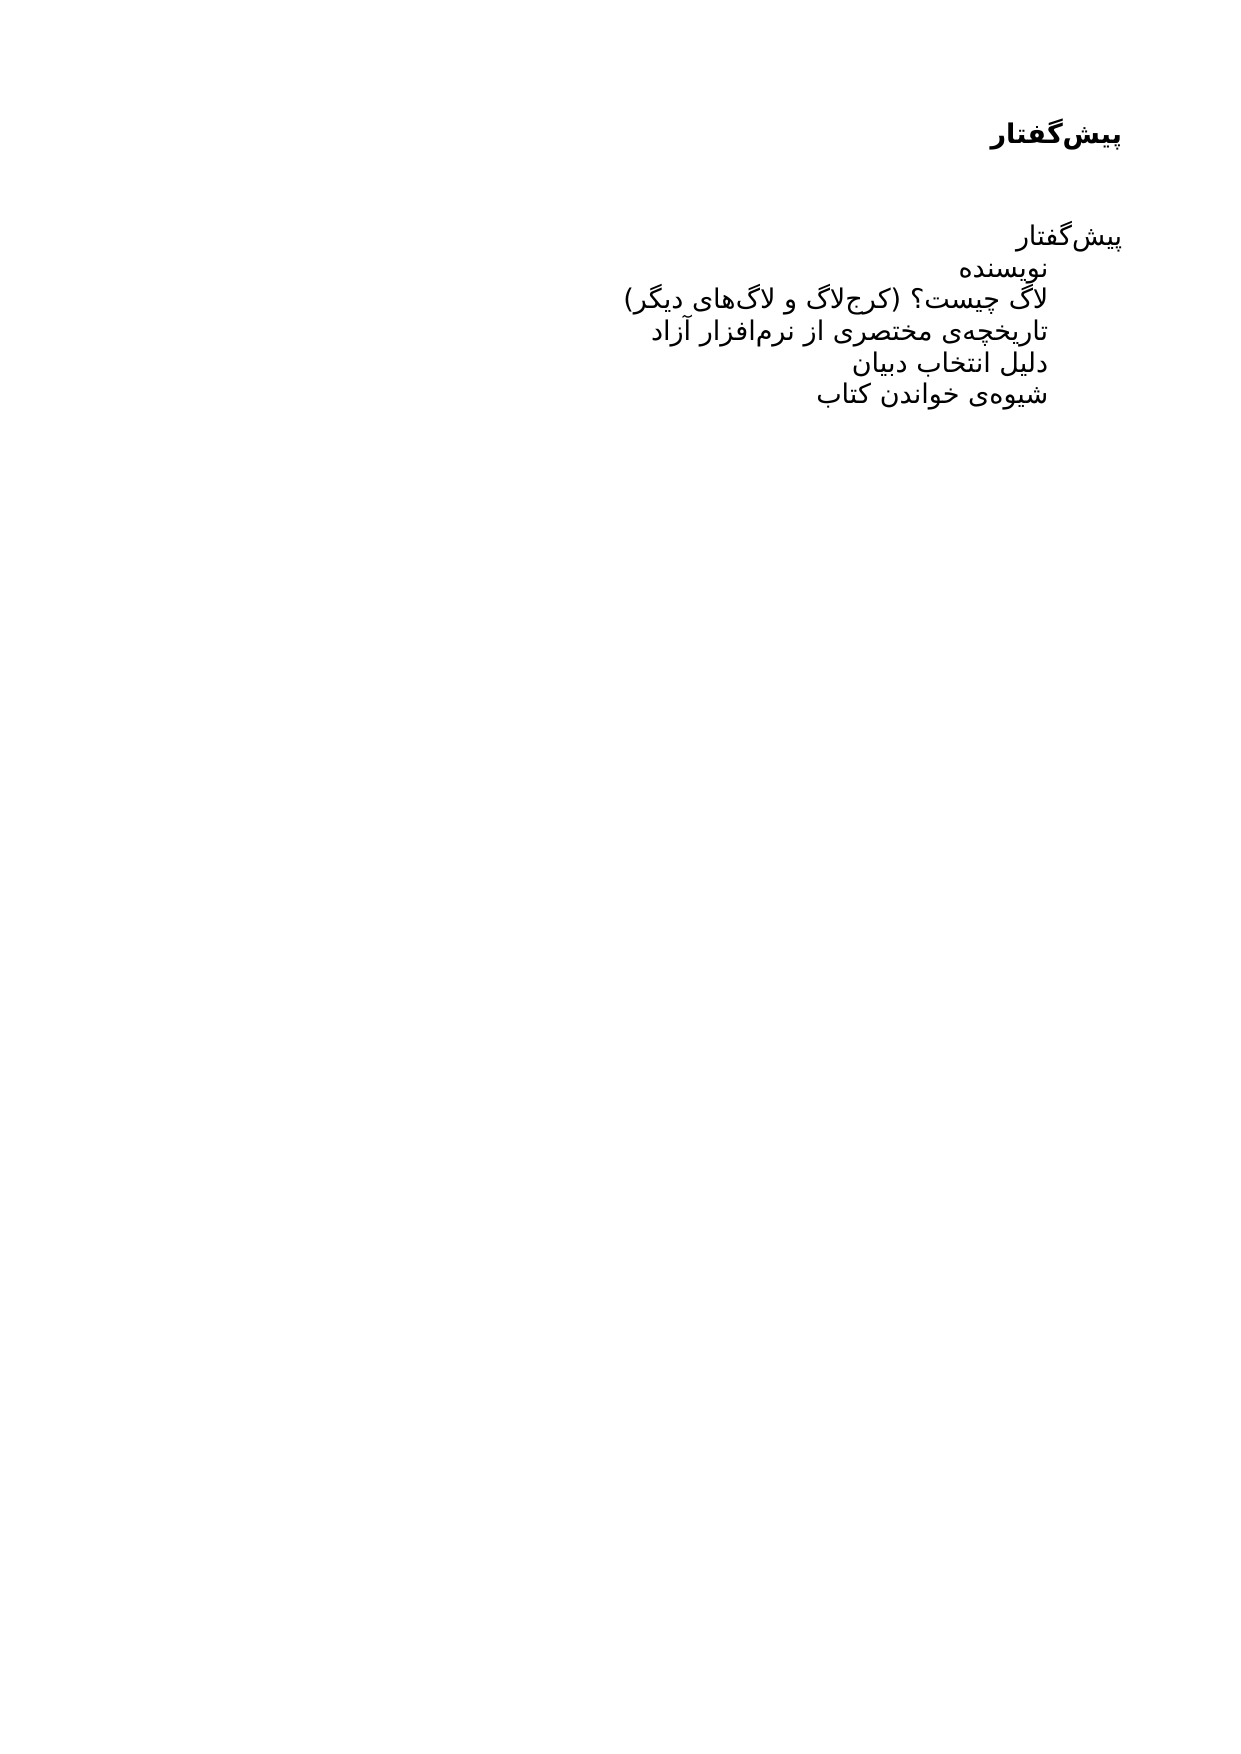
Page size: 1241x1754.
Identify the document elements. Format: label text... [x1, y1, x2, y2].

text پیش‌گفتار [118, 221, 1122, 252]
text لاگ چیست؟ (کرج‌لاگ و لاگ‌های دیگر) [118, 284, 1122, 315]
text تاریخچه‌ی مختصری از نرم‌افزار آزاد [118, 315, 1122, 347]
text نویسنده [118, 252, 1122, 284]
text پیش‌گفتار [118, 118, 1122, 150]
text دلیل انتخاب دبیان [118, 347, 1122, 378]
text شیوه‌ی خواندن کتاب [118, 378, 1122, 410]
